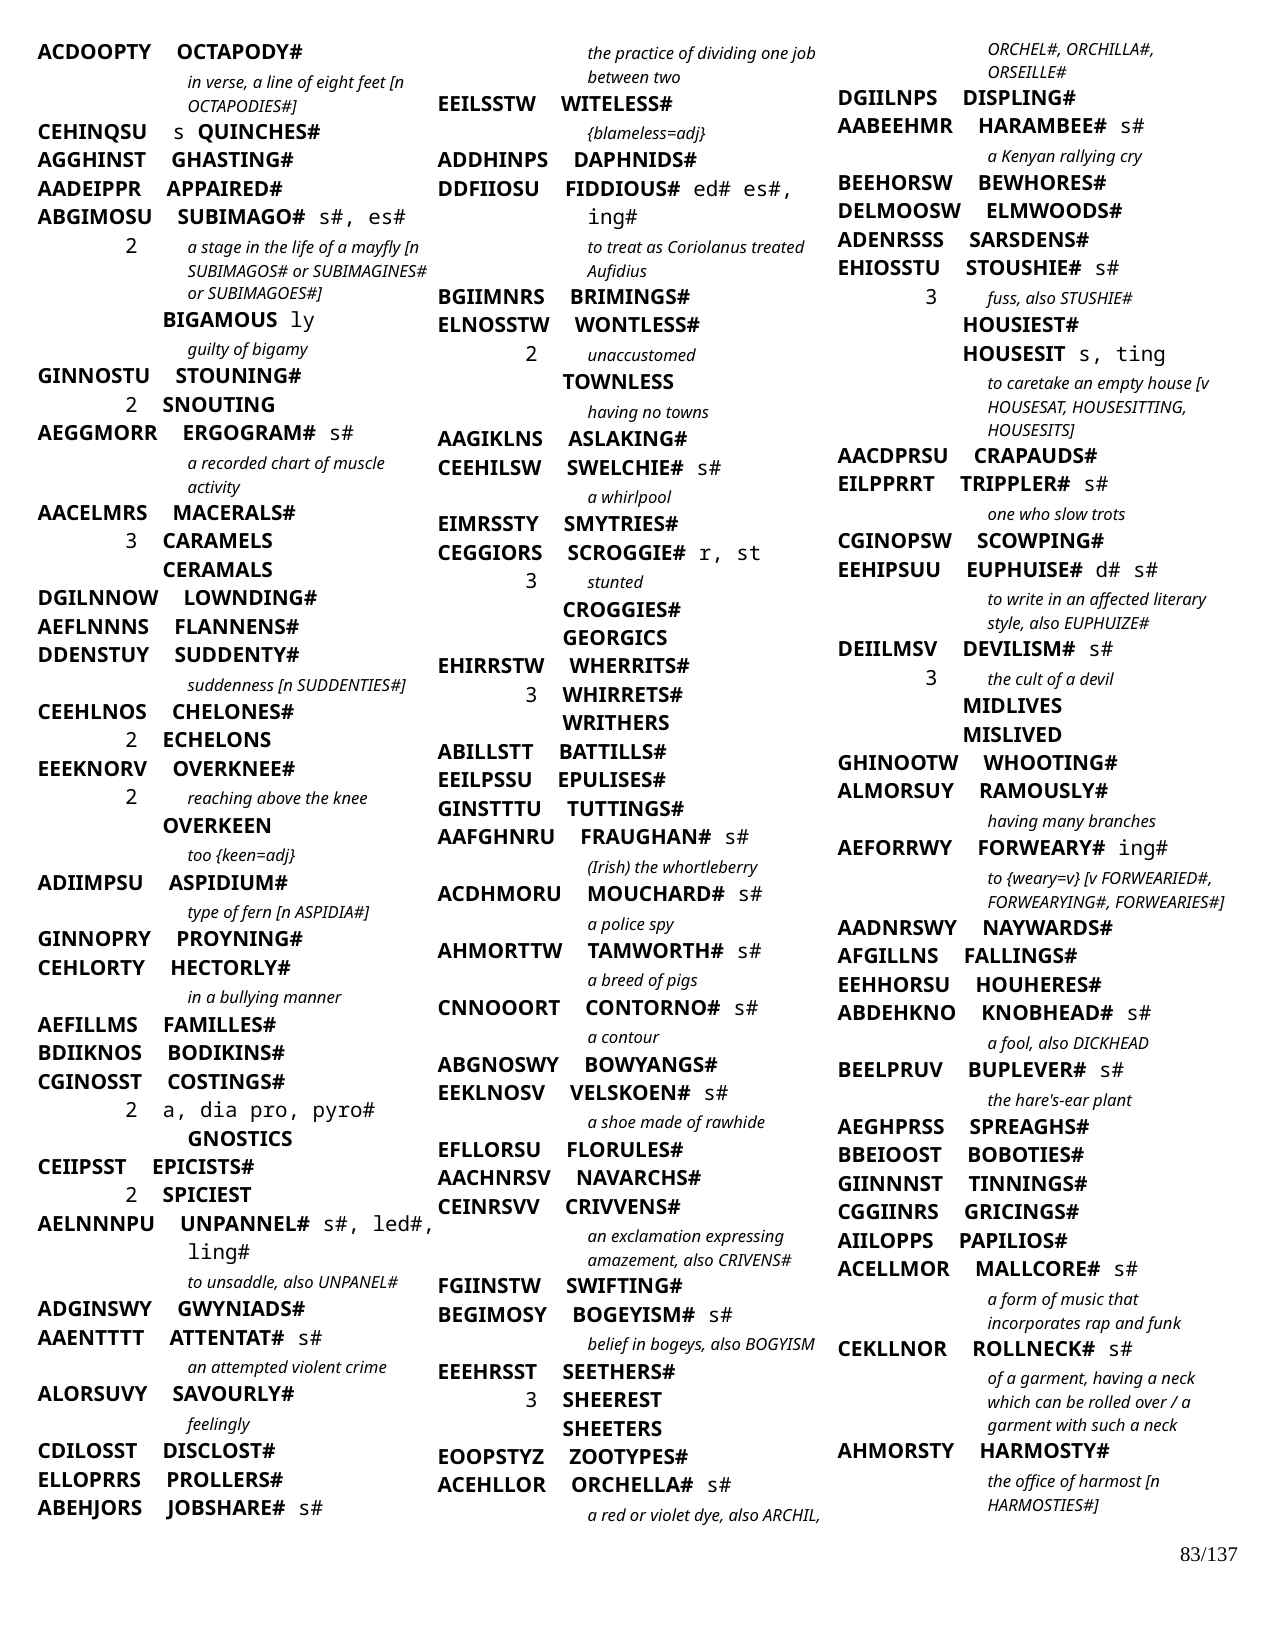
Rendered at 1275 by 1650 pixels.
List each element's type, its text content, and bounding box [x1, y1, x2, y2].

text AEFILLMS FAMILLES# [37, 1010, 437, 1038]
text 3 SHEEREST [437, 1385, 837, 1414]
text one who slow trots [837, 498, 1237, 526]
text having no towns [437, 396, 837, 424]
text ACEHLLOR ORCHELLA# s# [437, 1471, 837, 1499]
text AELNNNPU UNPANNEL# s#, led#, ling# [37, 1209, 437, 1266]
text BIGAMOUS ly [37, 305, 437, 333]
text ALORSUVY SAVOURLY# [37, 1379, 437, 1408]
text AGGHINST GHASTING# [37, 146, 437, 174]
text ABDEHKNO KNOBHEAD# s# [837, 998, 1237, 1027]
text type of fern [n ASPIDIA#] [37, 896, 437, 924]
text in verse, a line of eight feet [n OCTAPODIES#] [37, 66, 437, 117]
text 2 a stage in the life of a mayfly [n SUBIMAGOS# or SUBIMAGINES# or SUBIMAGOES#] [37, 231, 437, 305]
text in a bullying manner [37, 981, 437, 1010]
text CGGIINRS GRICINGS# [837, 1197, 1237, 1226]
text EEEKNORV OVERKNEE# [37, 754, 437, 782]
text MISLIVED [837, 720, 1237, 748]
text WRITHERS [437, 708, 837, 737]
text BEEHORSW BEWHORES# [837, 168, 1237, 197]
text AACELMRS MACERALS# [37, 498, 437, 526]
text HOUSIEST# [837, 310, 1237, 339]
text too {keen=adj} [37, 839, 437, 868]
text ADDHINPS DAPHNIDS# [437, 146, 837, 174]
text CEINRSVV CRIVVENS# [437, 1192, 837, 1220]
text DEIILMSV DEVILISM# s# [837, 634, 1237, 663]
text HOUSESIT s, ting [837, 339, 1237, 367]
text EIMRSSTY SMYTRIES# [437, 509, 837, 538]
text EHIRRSTW WHERRITS# [437, 652, 837, 680]
text AEFORRWY FORWEARY# ing# [837, 833, 1237, 862]
text GEORGICS [437, 623, 837, 652]
text 3 fuss, also STUSHIE# [837, 282, 1237, 310]
text EEHIPSUU EUPHUISE# d# s# [837, 555, 1237, 583]
text BEELPRUV BUPLEVER# s# [837, 1055, 1237, 1084]
text ABGNOSWY BOWYANGS# [437, 1050, 837, 1078]
text EEEHRSST SEETHERS# [437, 1357, 837, 1385]
text AFGILLNS FALLINGS# [837, 942, 1237, 970]
text ELNOSSTW WONTLESS# [437, 310, 837, 339]
text CEEHILSW SWELCHIE# s# [437, 453, 837, 481]
text CEHLORTY HECTORLY# [37, 953, 437, 981]
text CDILOSST DISCLOST# [37, 1436, 437, 1465]
text belief in bogeys, also BOGYISM [437, 1328, 837, 1357]
text EEILSSTW WITELESS# [437, 89, 837, 117]
text AEGGMORR ERGOGRAM# s# [37, 418, 437, 447]
text the practice of dividing one job between two [437, 37, 837, 89]
text an attempted violent crime [37, 1351, 437, 1379]
text TOWNLESS [437, 367, 837, 396]
text to {weary=v} [v FORWEARIED#, FORWEARYING#, FORWEARIES#] [837, 862, 1237, 913]
text ADENRSSS SARSDENS# [837, 225, 1237, 253]
text EEKLNOSV VELSKOEN# s# [437, 1078, 837, 1107]
text ORCHEL#, ORCHILLA#, ORSEILLE# [837, 37, 1237, 83]
text 2 ECHELONS [37, 726, 437, 754]
text OVERKEEN [37, 811, 437, 839]
text ACELLMOR MALLCORE# s# [837, 1254, 1237, 1283]
text guilty of bigamy [37, 333, 437, 362]
text AEGHPRSS SPREAGHS# [837, 1112, 1237, 1141]
text 2 SNOUTING [37, 390, 437, 418]
text 3 CARAMELS [37, 526, 437, 555]
text CNNOOORT CONTORNO# s# [437, 993, 837, 1021]
text EEHHORSU HOUHERES# [837, 970, 1237, 998]
text SHEETERS [437, 1414, 837, 1442]
text DGILNNOW LOWNDING# [37, 583, 437, 612]
text EFLLORSU FLORULES# [437, 1135, 837, 1163]
text AEFLNNNS FLANNENS# [37, 612, 437, 640]
text AHMORSTY HARMOSTY# [837, 1436, 1237, 1465]
text the hare's-ear plant [837, 1084, 1237, 1112]
text ACDHMORU MOUCHARD# s# [437, 879, 837, 908]
text to caretake an empty house [v HOUSESAT, HOUSESITTING, HOUSESITS] [837, 367, 1237, 441]
text ALMORSUY RAMOUSLY# [837, 777, 1237, 805]
text DELMOOSW ELMWOODS# [837, 197, 1237, 225]
text ABILLSTT BATTILLS# [437, 737, 837, 765]
text a form of music that incorporates rap and funk [837, 1283, 1237, 1334]
text 3 stunted [437, 566, 837, 595]
text BEGIMOSY BOGEYISM# s# [437, 1300, 837, 1328]
text a shoe made of rawhide [437, 1107, 837, 1135]
text AADNRSWY NAYWARDS# [837, 913, 1237, 942]
text CGINOSST COSTINGS# [37, 1067, 437, 1095]
text to write in an affected literary style, also EUPHUIZE# [837, 583, 1237, 634]
text 3 WHIRRETS# [437, 680, 837, 708]
text BBEIOOST BOBOTIES# [837, 1141, 1237, 1169]
text an exclamation expressing amazement, also CRIVENS# [437, 1220, 837, 1272]
text GINSTTTU TUTTINGS# [437, 794, 837, 822]
text AAGIKLNS ASLAKING# [437, 424, 837, 453]
text ABGIMOSU SUBIMAGO# s#, es# [37, 202, 437, 231]
text BGIIMNRS BRIMINGS# [437, 282, 837, 310]
text ACDOOPTY OCTAPODY# [37, 37, 437, 66]
text GINNOPRY PROYNING# [37, 924, 437, 953]
text EILPPRRT TRIPPLER# s# [837, 469, 1237, 498]
text EEILPSSU EPULISES# [437, 765, 837, 794]
text of a garment, having a neck which can be rolled over / a garment with such a neck [837, 1362, 1237, 1436]
text 2 SPICIEST [37, 1181, 437, 1209]
text CEEHLNOS CHELONES# [37, 697, 437, 726]
text AAENTTTT ATTENTAT# s# [37, 1323, 437, 1351]
text 2 reaching above the knee [37, 782, 437, 811]
text a contour [437, 1021, 837, 1050]
text ELLOPRRS PROLLERS# [37, 1465, 437, 1493]
text 2 a, dia pro, pyro# GNOSTICS [37, 1095, 437, 1152]
text AAFGHNRU FRAUGHAN# s# [437, 822, 837, 851]
text a recorded chart of muscle activity [37, 447, 437, 498]
text feelingly [37, 1408, 437, 1436]
text AABEEHMR HARAMBEE# s# [837, 111, 1237, 140]
text GHINOOTW WHOOTING# [837, 748, 1237, 777]
text AHMORTTW TAMWORTH# s# [437, 936, 837, 964]
text BDIIKNOS BODIKINS# [37, 1038, 437, 1067]
text AADEIPPR APPAIRED# [37, 174, 437, 202]
text to treat as Coriolanus treated Aufidius [437, 231, 837, 282]
text ABEHJORS JOBSHARE# s# [37, 1493, 437, 1522]
text the office of harmost [n HARMOSTIES#] [837, 1465, 1237, 1516]
text a Kenyan rallying cry [837, 140, 1237, 168]
text AACHNRSV NAVARCHS# [437, 1163, 837, 1192]
text EOOPSTYZ ZOOTYPES# [437, 1442, 837, 1471]
text CERAMALS [37, 555, 437, 583]
text EHIOSSTU STOUSHIE# s# [837, 253, 1237, 282]
text {blameless=adj} [437, 117, 837, 146]
text suddenness [n SUDDENTIES#] [37, 669, 437, 697]
text GINNOSTU STOUNING# [37, 362, 437, 390]
text ADIIMPSU ASPIDIUM# [37, 868, 437, 896]
text AACDPRSU CRAPAUDS# [837, 441, 1237, 469]
text (Irish) the whortleberry [437, 851, 837, 879]
text CEHINQSU s QUINCHES# [37, 117, 437, 146]
text a fool, also DICKHEAD [837, 1027, 1237, 1055]
text having many branches [837, 805, 1237, 833]
text 2 unaccustomed [437, 339, 837, 367]
text AIILOPPS PAPILIOS# [837, 1226, 1237, 1254]
text CEIIPSST EPICISTS# [37, 1152, 437, 1181]
text CEKLLNOR ROLLNECK# s# [837, 1334, 1237, 1362]
text a whirlpool [437, 481, 837, 509]
text GIINNNST TINNINGS# [837, 1169, 1237, 1197]
text to unsaddle, also UNPANEL# [37, 1266, 437, 1294]
text ADGINSWY GWYNIADS# [37, 1294, 437, 1323]
text DDFIIOSU FIDDIOUS# ed# es#, ing# [437, 174, 837, 231]
text CGINOPSW SCOWPING# [837, 526, 1237, 555]
text MIDLIVES [837, 691, 1237, 720]
text CROGGIES# [437, 595, 837, 623]
text a police spy [437, 908, 837, 936]
text FGIINSTW SWIFTING# [437, 1272, 837, 1300]
text DGIILNPS DISPLING# [837, 83, 1237, 111]
text a breed of pigs [437, 964, 837, 993]
text a red or violet dye, also ARCHIL, [437, 1499, 837, 1527]
text 3 the cult of a devil [837, 663, 1237, 691]
text CEGGIORS SCROGGIE# r, st [437, 538, 837, 566]
text DDENSTUY SUDDENTY# [37, 640, 437, 669]
